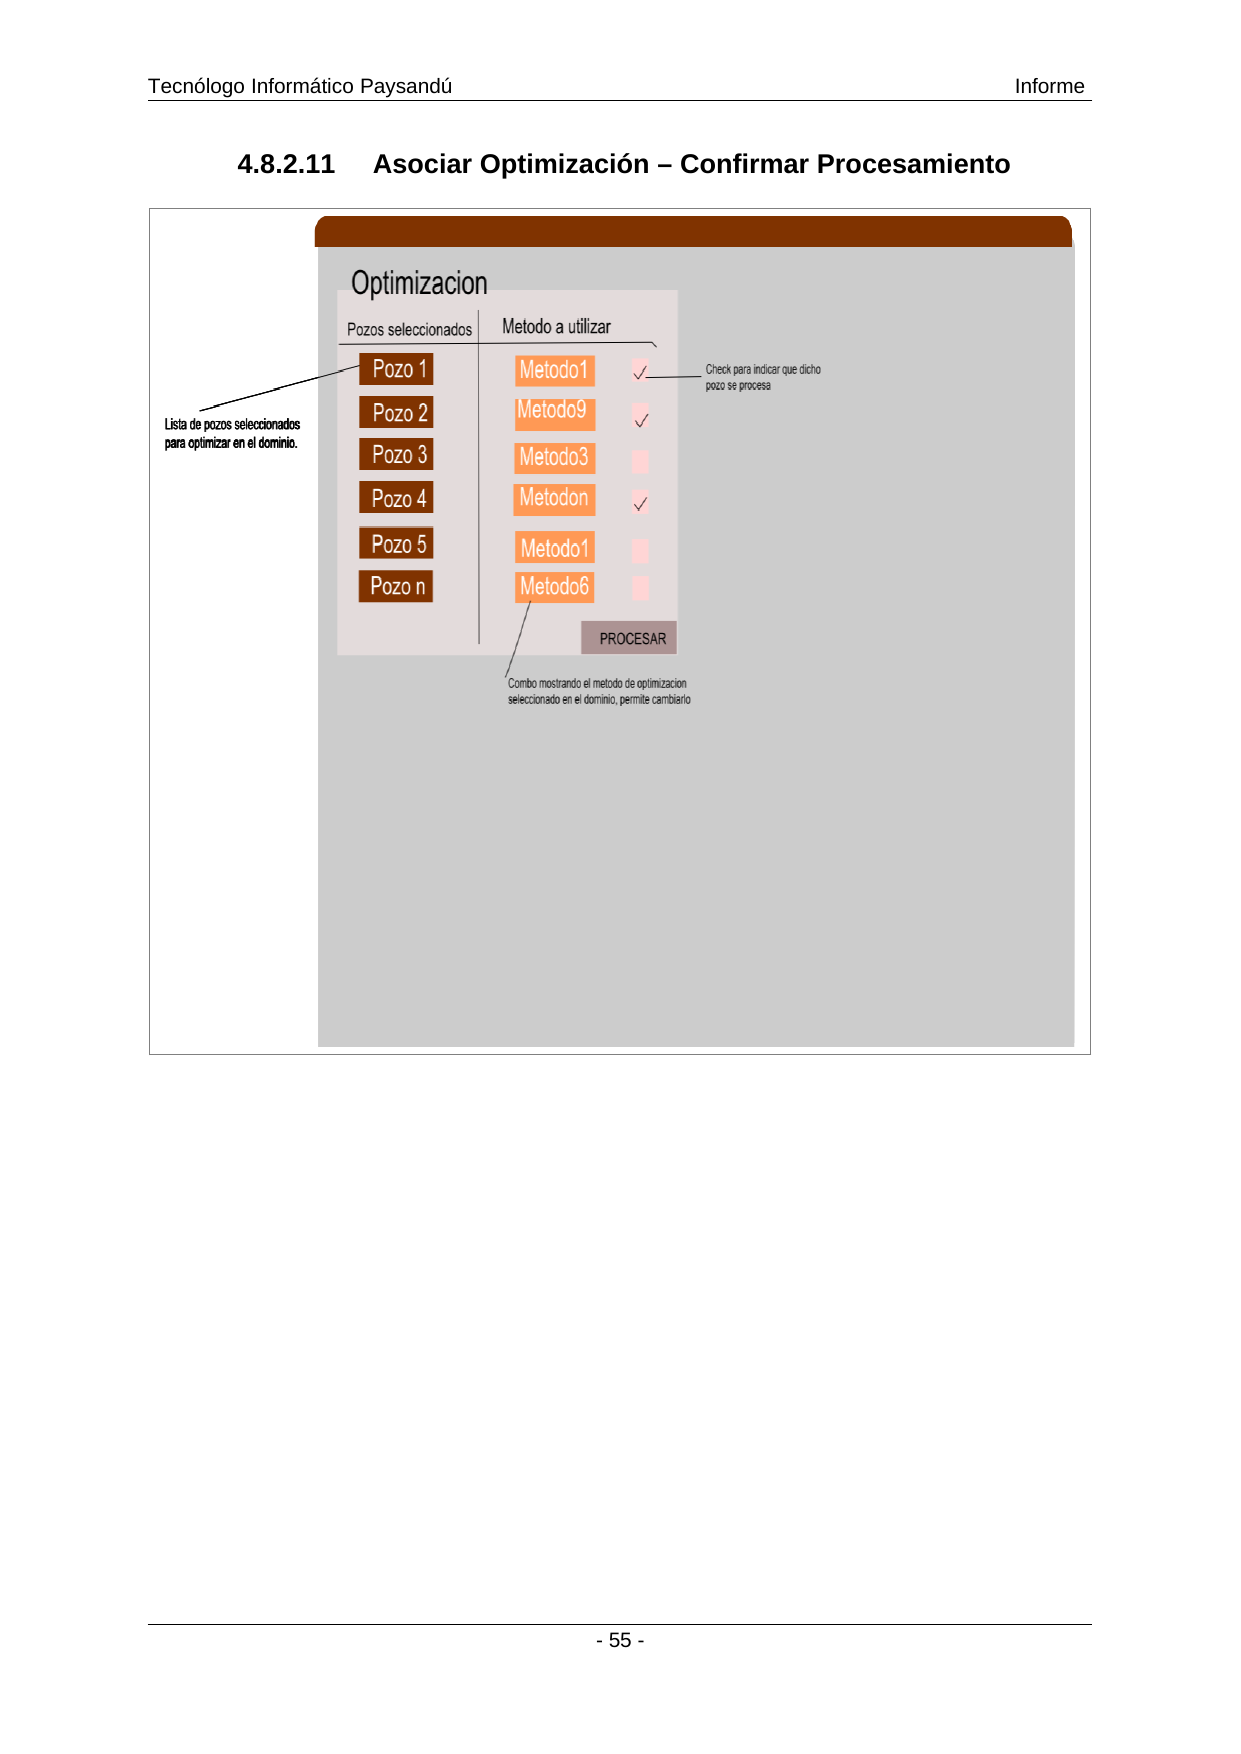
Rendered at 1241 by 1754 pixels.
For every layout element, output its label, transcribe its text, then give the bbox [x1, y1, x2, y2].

subtitle Asociar Optimización – Confirmar Procesamiento [237, 148, 1092, 179]
picture [165, 216, 1075, 1047]
